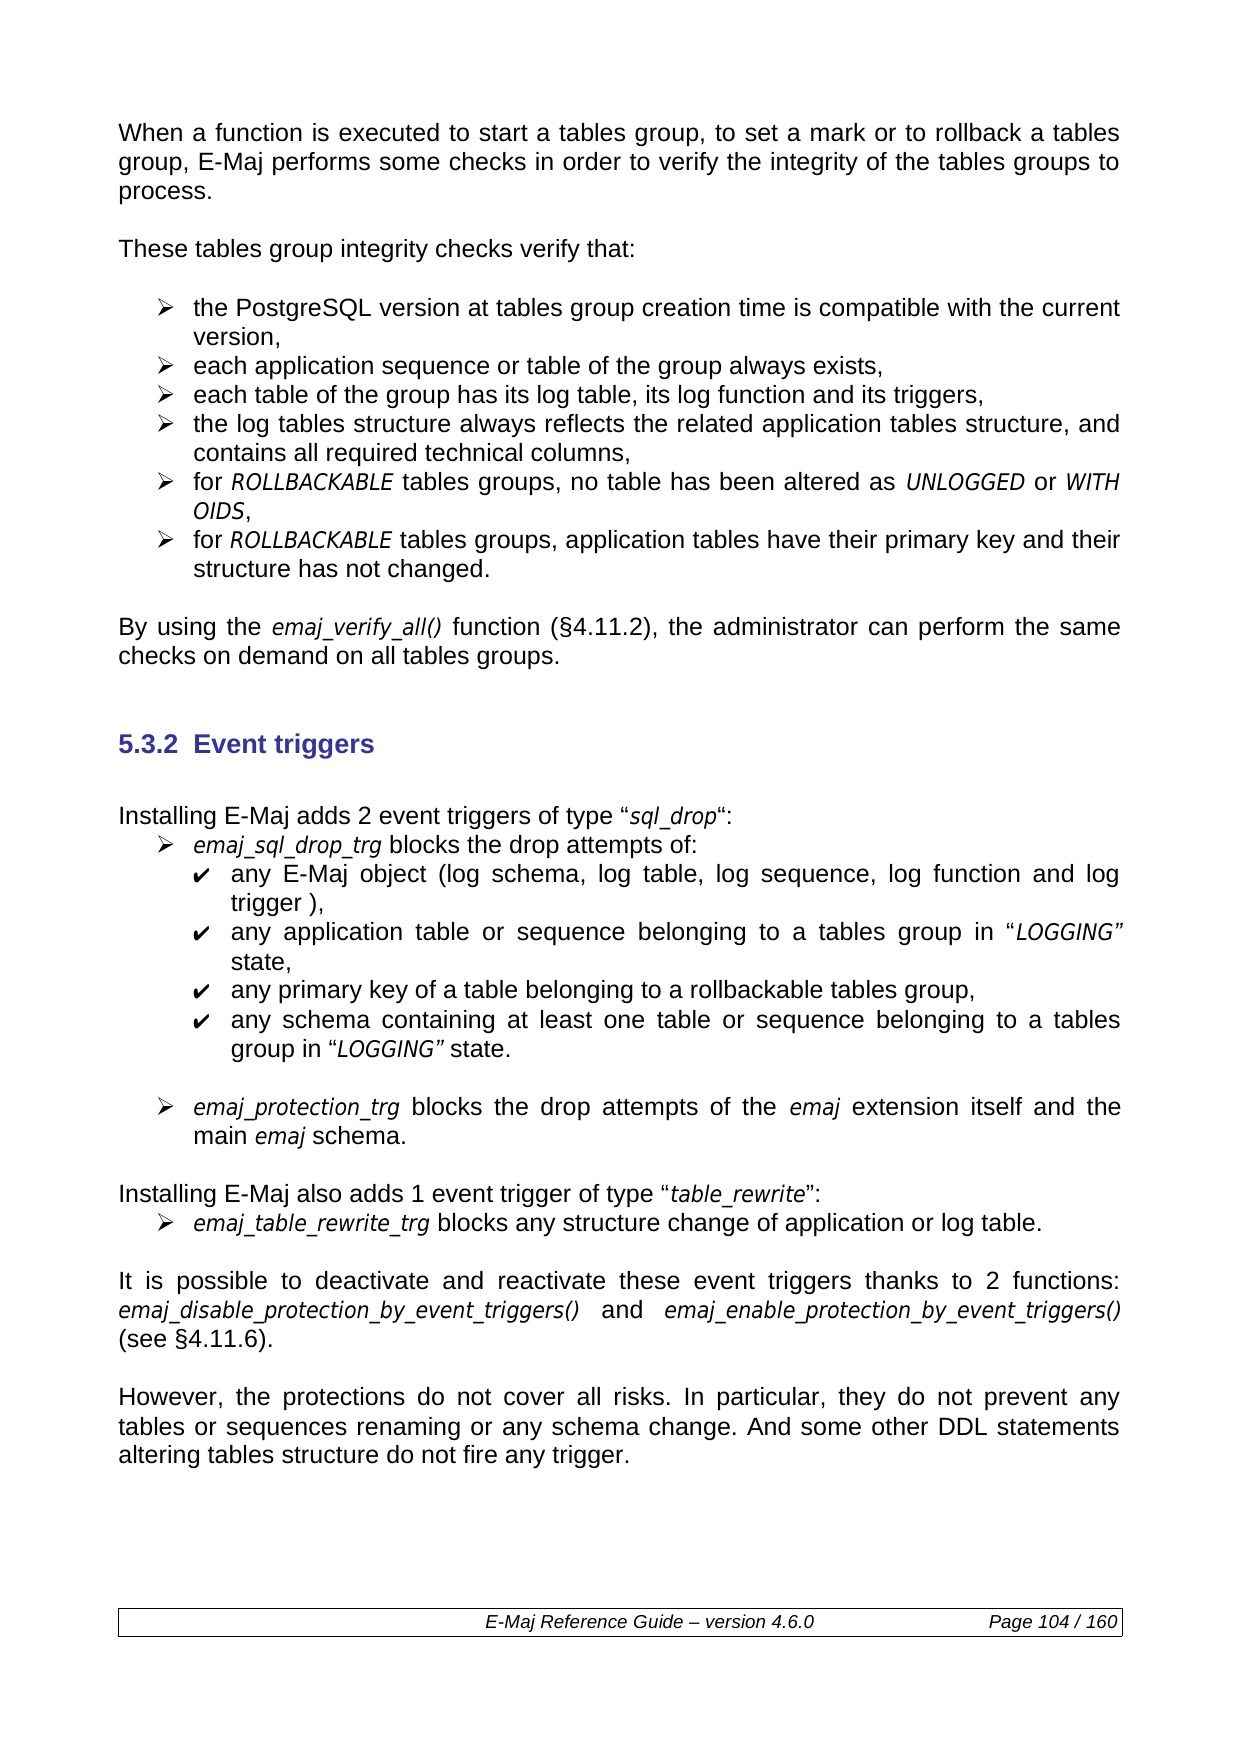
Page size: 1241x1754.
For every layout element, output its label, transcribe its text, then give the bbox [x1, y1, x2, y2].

text It is possible to deactivate and reactivate these event triggers thanks to 2 functions: emaj_disable_protection_by_event_triggers() and emaj_enable_protection_by_event_triggers() (see §4.11.6). [118, 1266, 1122, 1353]
list each application sequence or table of the group always exists, [156, 351, 1122, 380]
list any primary key of a table belonging to a rollbackable tables group, [193, 975, 1122, 1004]
text However, the protections do not cover all risks. In particular, they do not prevent any tables or sequences renaming or any schema change. And some other DDL statements altering tables structure do not fire any trigger. [118, 1382, 1122, 1469]
list emaj_sql_drop_trg blocks the drop attempts of: [156, 830, 1122, 859]
list emaj_table_rewrite_trg blocks any structure change of application or log table. [156, 1208, 1122, 1237]
list for ROLLBACKABLE tables groups, application tables have their primary key and their structure has not changed. [156, 525, 1122, 583]
list any E-Maj object (log schema, log table, log sequence, log function and log trigger ), [193, 859, 1122, 917]
list any application table or sequence belonging to a tables group in “LOGGING” state, [193, 917, 1122, 975]
text By using the emaj_verify_all() function (§4.11.2), the administrator can perform the same checks on demand on all tables groups. [118, 612, 1122, 670]
list for ROLLBACKABLE tables groups, no table has been altered as UNLOGGED or WITH OIDS, [156, 467, 1122, 525]
subtitle Event triggers [118, 728, 1122, 759]
text Installing E-Maj adds 2 event triggers of type “sql_drop“: [118, 801, 1122, 830]
list any schema containing at least one table or sequence belonging to a tables group in “LOGGING” state. [193, 1004, 1122, 1063]
text These tables group integrity checks verify that: [118, 234, 1122, 263]
list emaj_protection_trg blocks the drop attempts of the emaj extension itself and the main emaj schema. [156, 1092, 1122, 1150]
text When a function is executed to start a tables group, to set a mark or to rollback a tables group, E-Maj performs some checks in order to verify the integrity of the tables groups to process. [118, 118, 1122, 205]
text Installing E-Maj also adds 1 event trigger of type “table_rewrite”: [118, 1179, 1122, 1208]
list the PostgreSQL version at tables group creation time is compatible with the current version, [156, 292, 1122, 351]
list the log tables structure always reflects the related application tables structure, and contains all required technical columns, [156, 409, 1122, 467]
list each table of the group has its log table, its log function and its triggers, [156, 380, 1122, 409]
